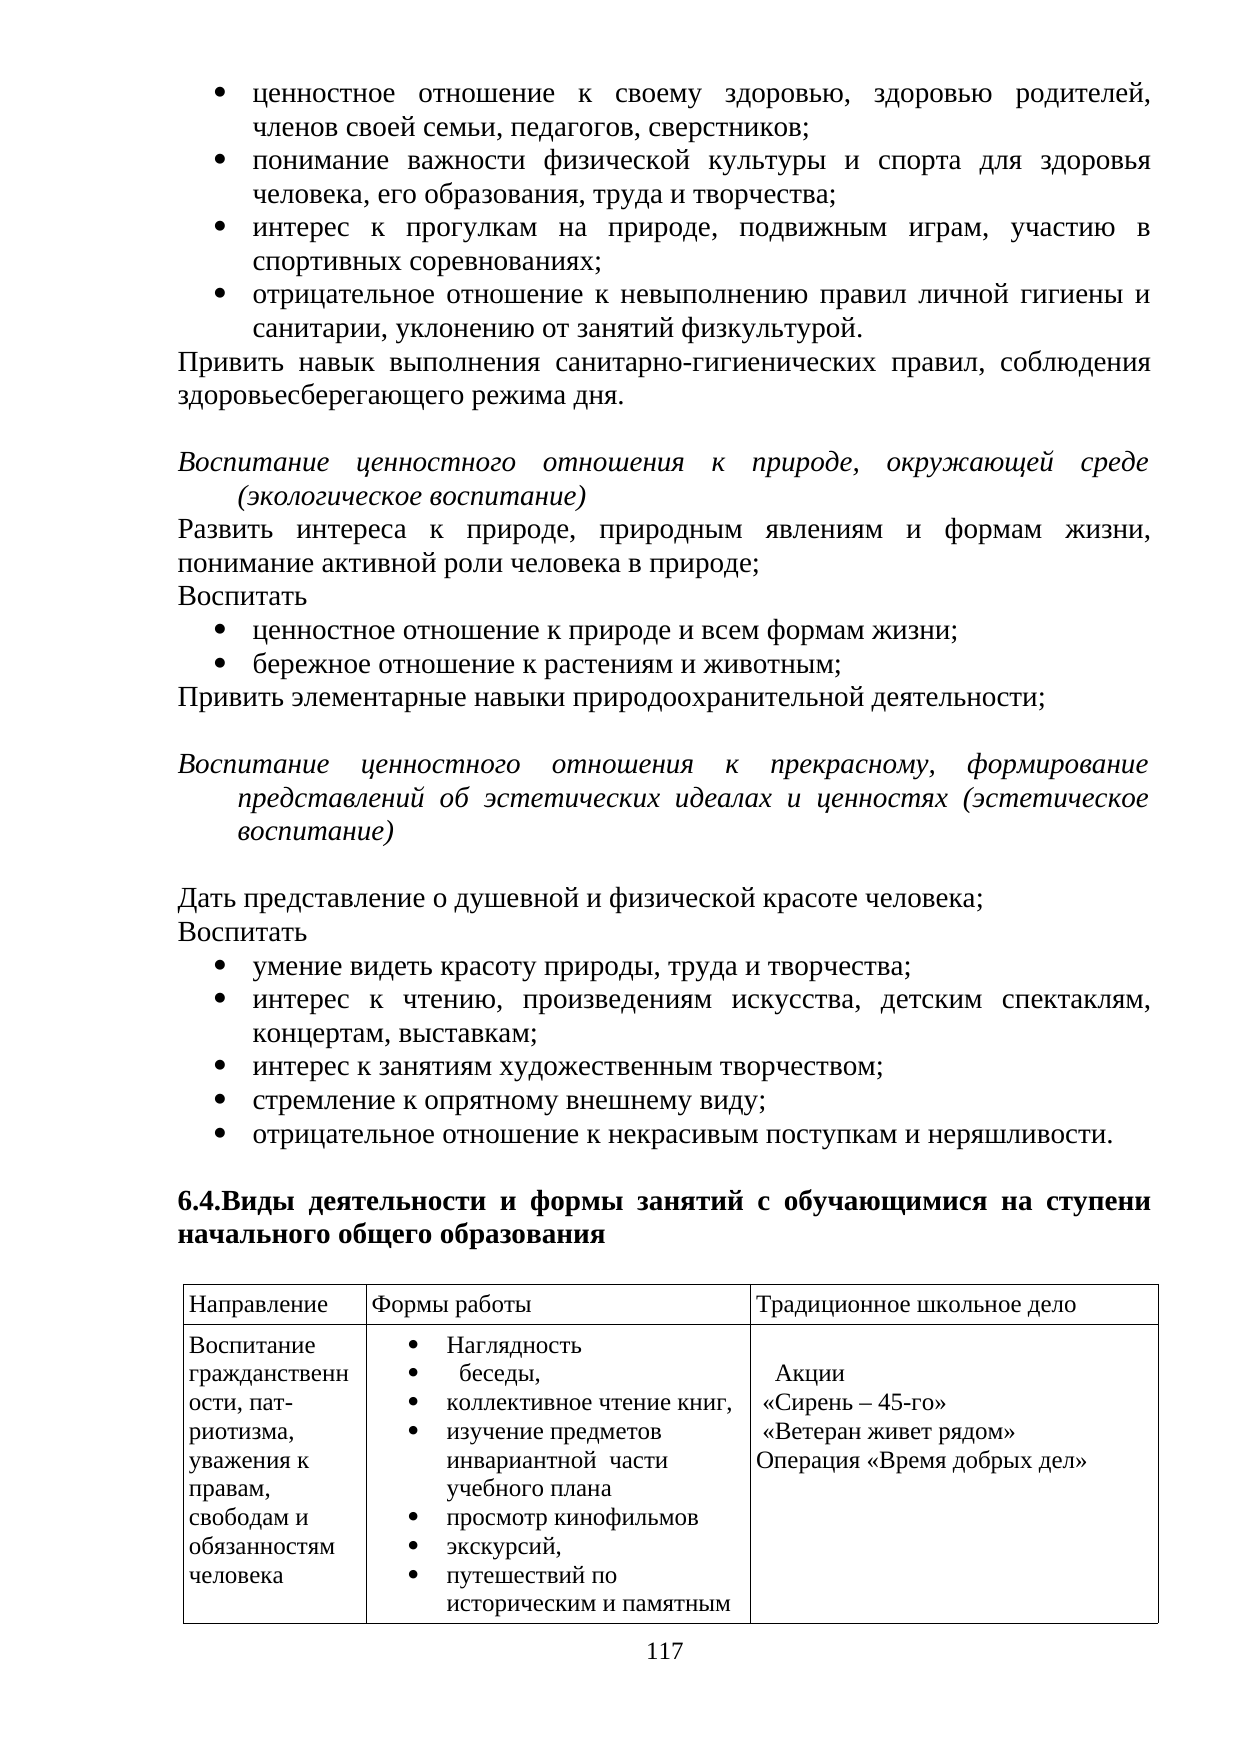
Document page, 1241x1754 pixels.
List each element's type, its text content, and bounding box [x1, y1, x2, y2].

list интерес к прогулкам на природе, подвижным играм, участию в спортивных соревнованиях; [215, 209, 1152, 277]
table_header Формы работы [367, 1285, 750, 1324]
text Привить навык выполнения санитарно-гигиенических правил, соблюдения здоровьесберегающего режима дня. [177, 344, 1152, 411]
list стремление к опрятному внешнему виду; [215, 1082, 1152, 1116]
list ценностное отношение к своему здоровью, здоровью родителей, членов своей семьи, педагогов, сверстников; [215, 75, 1152, 142]
text Воспитать [177, 578, 1152, 612]
table_header Традиционное школьное дело [751, 1285, 1158, 1324]
table_header Направление [184, 1285, 366, 1324]
list отрицательное отношение к некрасивым поступкам и неряшливости. [215, 1116, 1152, 1149]
table_cell Воспитание гражданственности, пат-риотизма, уважения к правам, свободам и обязанностям человека [184, 1325, 366, 1623]
list интерес к занятиям художественным творчеством; [215, 1048, 1152, 1082]
table_cell Наглядность беседы, коллективное чтение книг, изучение предметов инвариантной части учебного плана просмотр кинофильмов экскурсий, путешествий по историческим и памятным [367, 1325, 750, 1623]
list интерес к чтению, произведениям искусства, детским спектаклям, концертам, выставкам; [215, 981, 1152, 1048]
text Дать представление о душевной и физической красоте человека; [177, 881, 1152, 914]
text Развить интереса к природе, природным явлениям и формам жизни, понимание активной роли человека в природе; [177, 511, 1152, 578]
text Воспитать [177, 914, 1152, 948]
list Воспитание ценностного отношения к прекрасному, формирование представлений об эстетических идеалах и ценностях (эстетическое воспитание) [177, 746, 1152, 847]
list отрицательное отношение к невыполнению правил личной гигиены и санитарии, уклонению от занятий физкультурой. [215, 277, 1152, 344]
table_cell Акции «Сирень – 45-го» «Ветеран живет рядом» Операция «Время добрых дел» [751, 1325, 1158, 1623]
list бережное отношение к растениям и животным; [215, 646, 1152, 679]
list ценностное отношение к природе и всем формам жизни; [215, 612, 1152, 646]
list умение видеть красоту природы, труда и творчества; [215, 948, 1152, 981]
text 6.4.Виды деятельности и формы занятий с обучающимися на ступени начального общего образования [177, 1183, 1152, 1250]
list Воспитание ценностного отношения к природе, окружающей среде (экологическое воспитание) [177, 444, 1152, 511]
text Привить элементарные навыки природоохранительной деятельности; [177, 679, 1152, 713]
list понимание важности физической культуры и спорта для здоровья человека, его образования, труда и творчества; [215, 142, 1152, 209]
